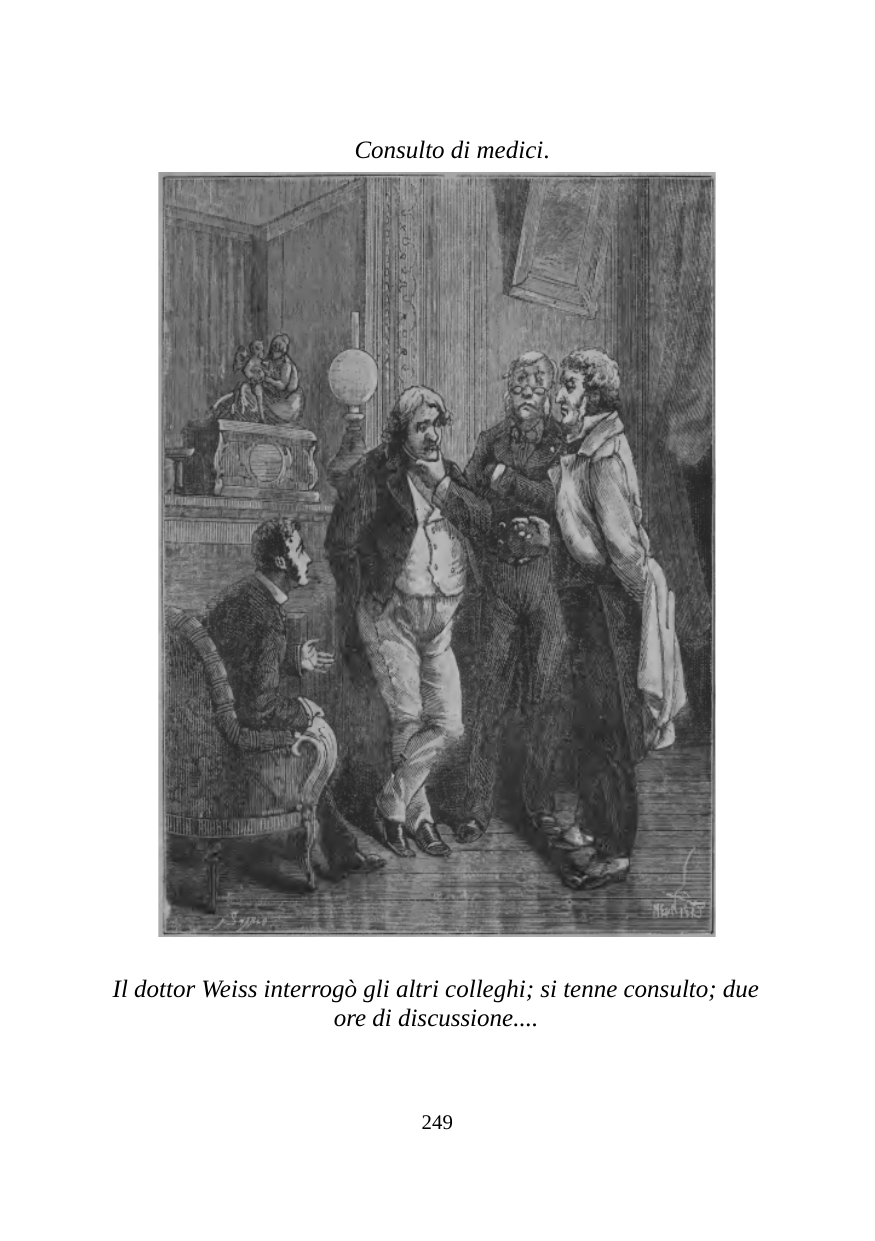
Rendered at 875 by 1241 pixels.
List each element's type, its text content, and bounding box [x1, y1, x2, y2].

text Il dottor Weiss interrogò gli altri colleghi; si tenne consulto; due ore di discussione.... [106, 974, 768, 1032]
text Consulto di medici. [106, 135, 768, 164]
picture [158, 172, 716, 937]
